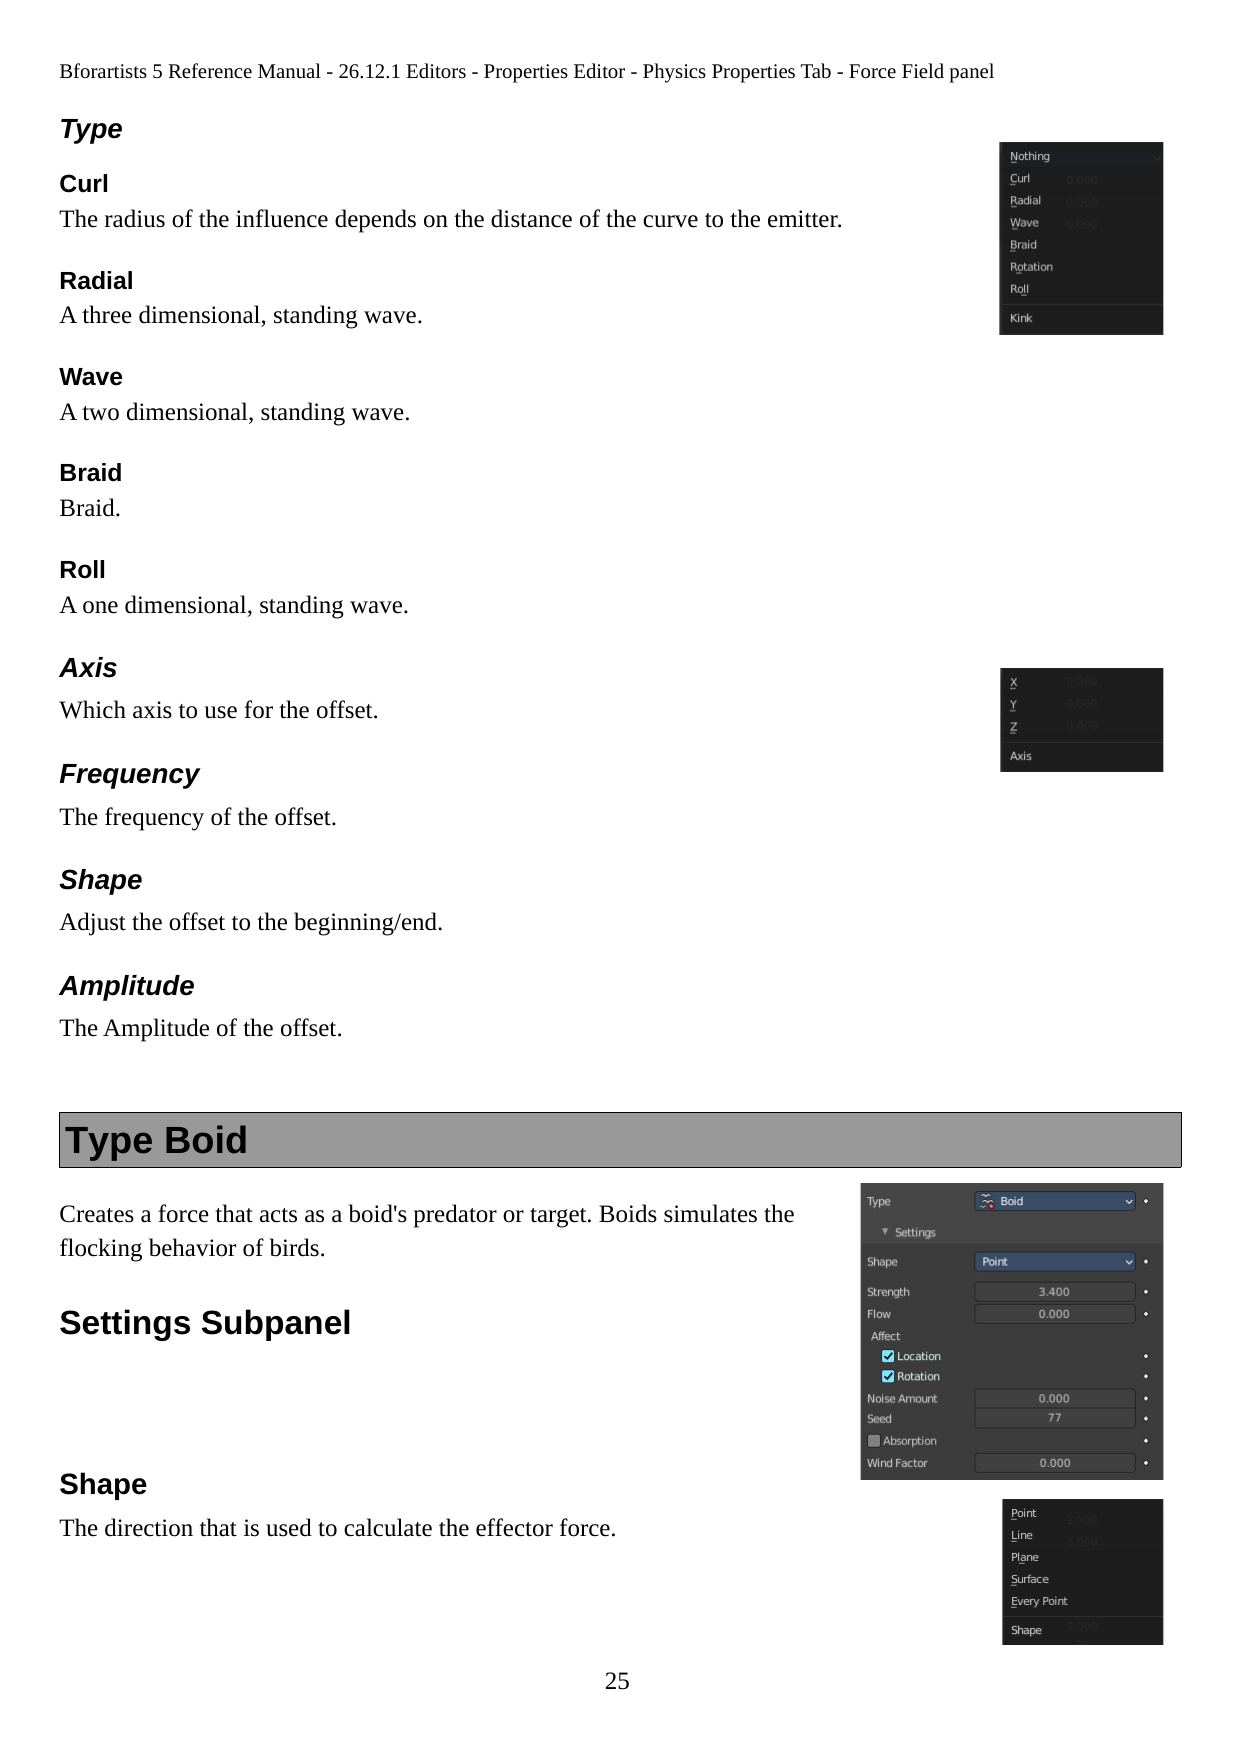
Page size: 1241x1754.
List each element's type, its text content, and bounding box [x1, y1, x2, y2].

subtitle [1164, 1303, 1181, 1342]
subtitle Amplitude [59, 969, 1181, 1001]
subtitle Frequency [59, 757, 1181, 789]
text Creates a force that acts as a boid's predator or target. Boids simulates the flocking behavior of birds. [59, 1199, 860, 1262]
subtitle [1164, 266, 1181, 294]
subtitle Roll [59, 555, 1181, 583]
text The direction that is used to calculate the effector force. [59, 1513, 1002, 1542]
text Which axis to use for the offset. [59, 696, 1000, 724]
subtitle Wave [59, 362, 1181, 391]
subtitle Type [59, 113, 1181, 144]
subtitle [1164, 169, 1181, 198]
text The Amplitude of the offset. [59, 1013, 1181, 1042]
table_header Type Boid [60, 1113, 1181, 1167]
picture [999, 142, 1164, 335]
subtitle Braid [59, 458, 1181, 487]
picture [1000, 668, 1164, 772]
text The radius of the influence depends on the distance of the curve to the emitter. [59, 204, 999, 233]
subtitle Shape [59, 863, 1181, 895]
subtitle Curl [59, 169, 999, 198]
subtitle Settings Subpanel [59, 1303, 860, 1342]
text Adjust the offset to the beginning/end. [59, 907, 1181, 936]
subtitle Radial [59, 266, 999, 294]
text A two dimensional, standing wave. [59, 397, 1181, 426]
picture [1002, 1499, 1164, 1645]
subtitle Shape [59, 1467, 1181, 1501]
picture [860, 1183, 1164, 1480]
text A three dimensional, standing wave. [59, 301, 999, 329]
subtitle Axis [59, 651, 1181, 683]
text Braid. [59, 493, 1181, 522]
text The frequency of the offset. [59, 802, 1181, 830]
text A one dimensional, standing wave. [59, 590, 1181, 618]
